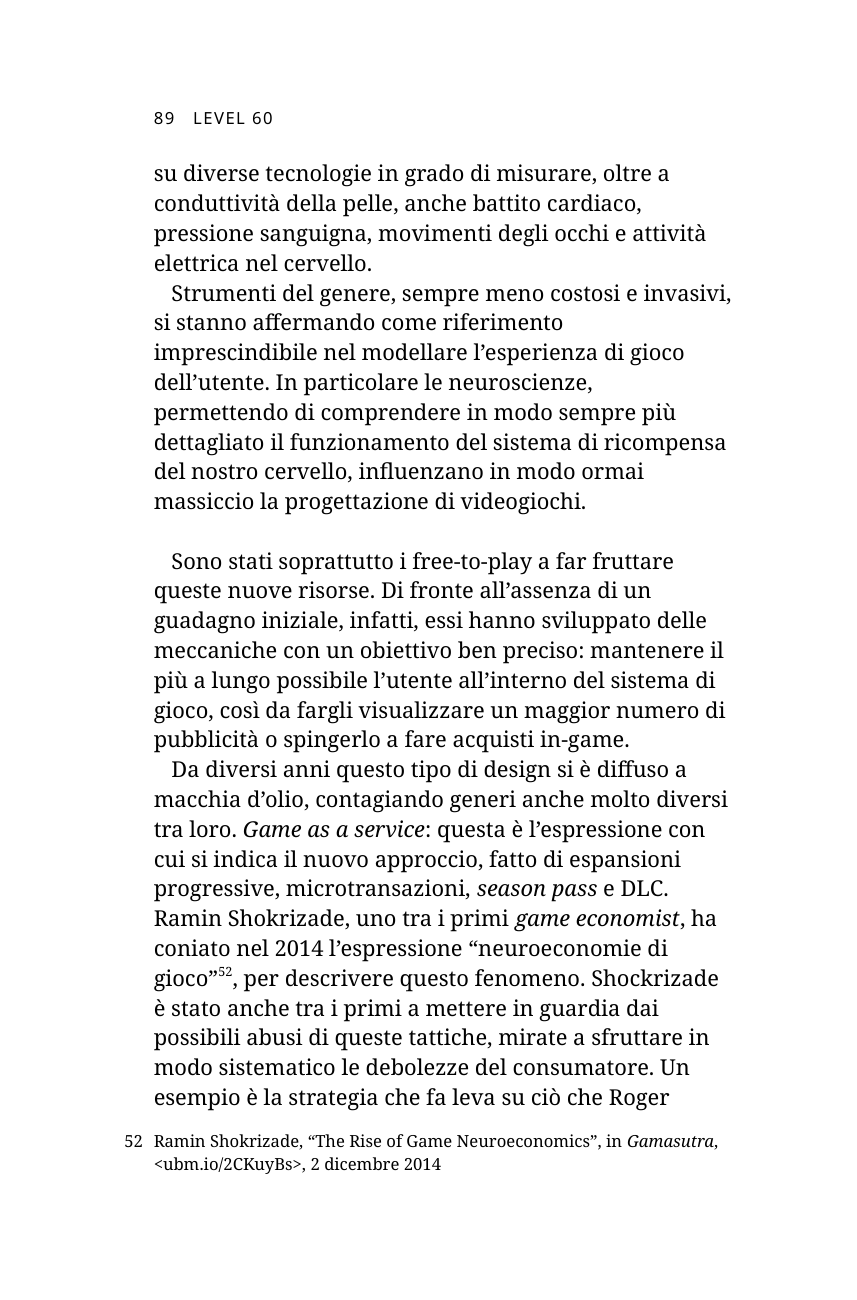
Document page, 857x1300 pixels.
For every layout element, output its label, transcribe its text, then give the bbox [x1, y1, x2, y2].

text Sono stati soprattutto i free-to-play a far fruttare queste nuove risorse. Di fronte all’assenza di un guadagno iniziale, infatti, essi hanno sviluppato delle meccaniche con un obiettivo ben preciso: mantenere il più a lungo possibile l’utente all’interno del sistema di gioco, così da fargli visualizzare un maggior numero di pubblicità o spingerlo a fare acquisti in-game. [153, 546, 732, 754]
text su diverse tecnologie in grado di misurare, oltre a conduttività della pelle, anche battito cardiaco, pressione sanguigna, movimenti degli occhi e attività elettrica nel cervello. [153, 158, 732, 278]
text Strumenti del genere, sempre meno costosi e invasivi, si stanno affermando come riferimento imprescindibile nel modellare l’esperienza di gioco dell’utente. In particolare le neuroscienze, permettendo di comprendere in modo sempre più dettagliato il funzionamento del sistema di ricompensa del nostro cervello, influenzano in modo ormai massiccio la progettazione di videogiochi. [153, 278, 732, 516]
text Da diversi anni questo tipo di design si è diffuso a macchia d’olio, contagiando generi anche molto diversi tra loro. Game as a service: questa è l’espressione con cui si indica il nuovo approccio, fatto di espansioni progressive, microtransazioni, season pass e DLC. Ramin Shokrizade, uno tra i primi game economist, ha coniato nel 2014 l’espressione “neuroeconomie di gioco”, per descrivere questo fenomeno. Shockrizade è stato anche tra i primi a mettere in guardia dai possibili abusi di queste tattiche, mirate a sfruttare in modo sistematico le debolezze del consumatore. Un esempio è la strategia che fa leva su ciò che Roger [153, 754, 732, 1112]
text Ramin Shokrizade, “The Rise of Game Neuroeconomics”, in Gamasutra, <ubm.io/2CKuyBs>, 2 dicembre 2014 [124, 1130, 732, 1175]
